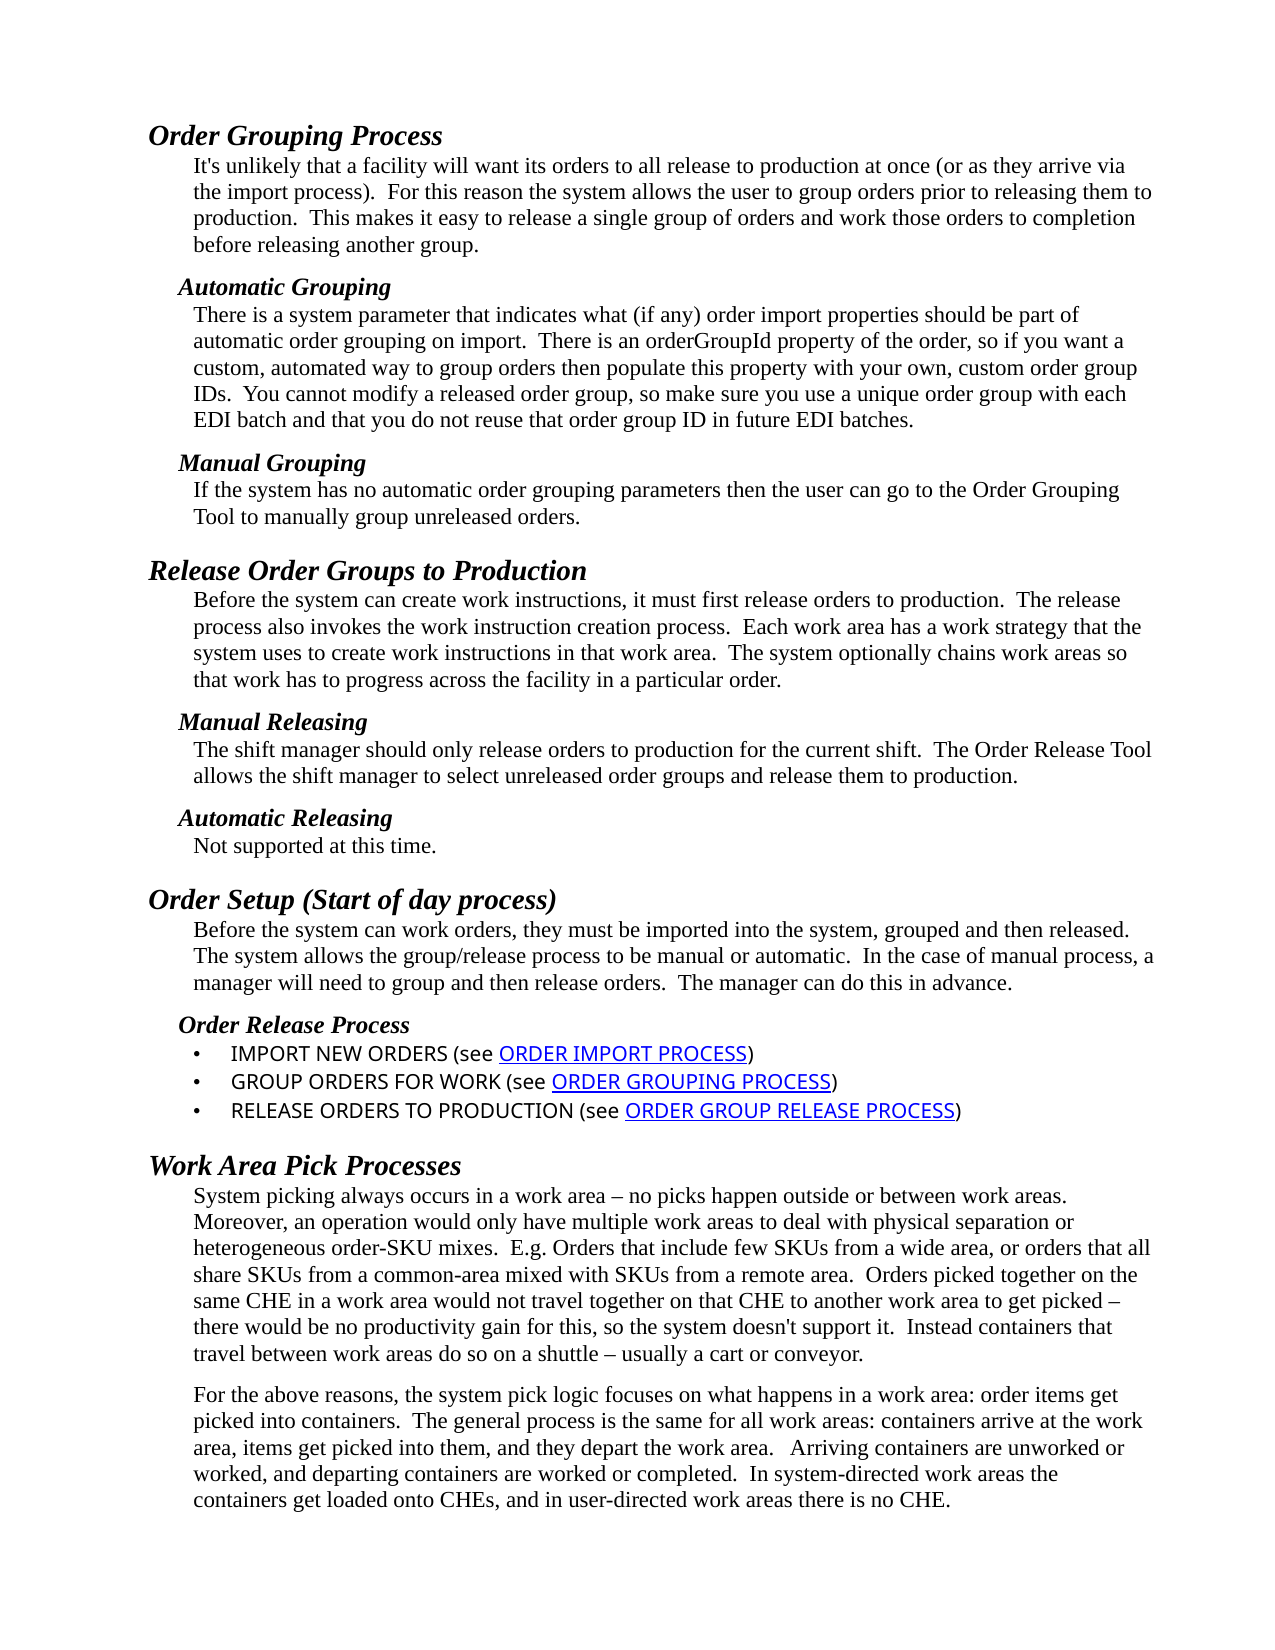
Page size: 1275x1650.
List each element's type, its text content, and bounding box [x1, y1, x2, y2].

text If the system has no automatic order grouping parameters then the user can go to the Order Grouping Tool to manually group unreleased orders. [193, 476, 1157, 529]
subtitle GROUP ORDERS FOR WORK (see ORDER GROUPING PROCESS) [193, 1067, 1157, 1096]
subtitle Order Setup (Start of day process) [148, 882, 1157, 916]
subtitle Order Grouping Process [148, 118, 1157, 152]
subtitle Release Order Groups to Production [148, 553, 1157, 587]
subtitle Automatic Grouping [178, 272, 1157, 301]
subtitle Order Release Process [178, 1010, 1157, 1039]
text Before the system can create work instructions, it must first release orders to production. The release process also invokes the work instruction creation process. Each work area has a work strategy that the system uses to create work instructions in that work area. The system optionally chains work areas so that work has to progress across the facility in a particular order. [193, 587, 1157, 692]
subtitle IMPORT NEW ORDERS (see ORDER IMPORT PROCESS) [193, 1039, 1157, 1067]
text System picking always occurs in a work area – no picks happen outside or between work areas. Moreover, an operation would only have multiple work areas to deal with physical separation or heterogeneous order-SKU mixes. E.g. Orders that include few SKUs from a wide area, or orders that all share SKUs from a common-area mixed with SKUs from a remote area. Orders picked together on the same CHE in a work area would not travel together on that CHE to another work area to get picked – there would be no productivity gain for this, so the system doesn't support it. Instead containers that travel between work areas do so on a shuttle – usually a cart or conveyor. [193, 1182, 1157, 1366]
subtitle Manual Grouping [178, 448, 1157, 476]
subtitle Manual Releasing [178, 707, 1157, 736]
text It's unlikely that a facility will want its orders to all release to production at once (or as they arrive via the import process). For this reason the system allows the user to group orders prior to releasing them to production. This makes it easy to release a single group of orders and work those orders to completion before releasing another group. [193, 152, 1157, 257]
text Not supported at this time. [193, 832, 1157, 858]
text Before the system can work orders, they must be imported into the system, grouped and then released. The system allows the group/release process to be manual or automatic. In the case of manual process, a manager will need to group and then release orders. The manager can do this in advance. [193, 916, 1157, 995]
subtitle Automatic Releasing [178, 803, 1157, 832]
text For the above reasons, the system pick logic focuses on what happens in a work area: order items get picked into containers. The general process is the same for all work areas: containers arrive at the work area, items get picked into them, and they depart the work area. Arriving containers are unworked or worked, and departing containers are worked or completed. In system-directed work areas the containers get loaded onto CHEs, and in user-directed work areas there is no CHE. [193, 1381, 1157, 1513]
subtitle RELEASE ORDERS TO PRODUCTION (see ORDER GROUP RELEASE PROCESS) [193, 1096, 1157, 1124]
subtitle Work Area Pick Processes [148, 1148, 1157, 1182]
text The shift manager should only release orders to production for the current shift. The Order Release Tool allows the shift manager to select unreleased order groups and release them to production. [193, 736, 1157, 788]
text There is a system parameter that indicates what (if any) order import properties should be part of automatic order grouping on import. There is an orderGroupId property of the order, so if you want a custom, automated way to group orders then populate this property with your own, custom order group IDs. You cannot modify a released order group, so make sure you use a unique order group with each EDI batch and that you do not reuse that order group ID in future EDI batches. [193, 301, 1157, 433]
